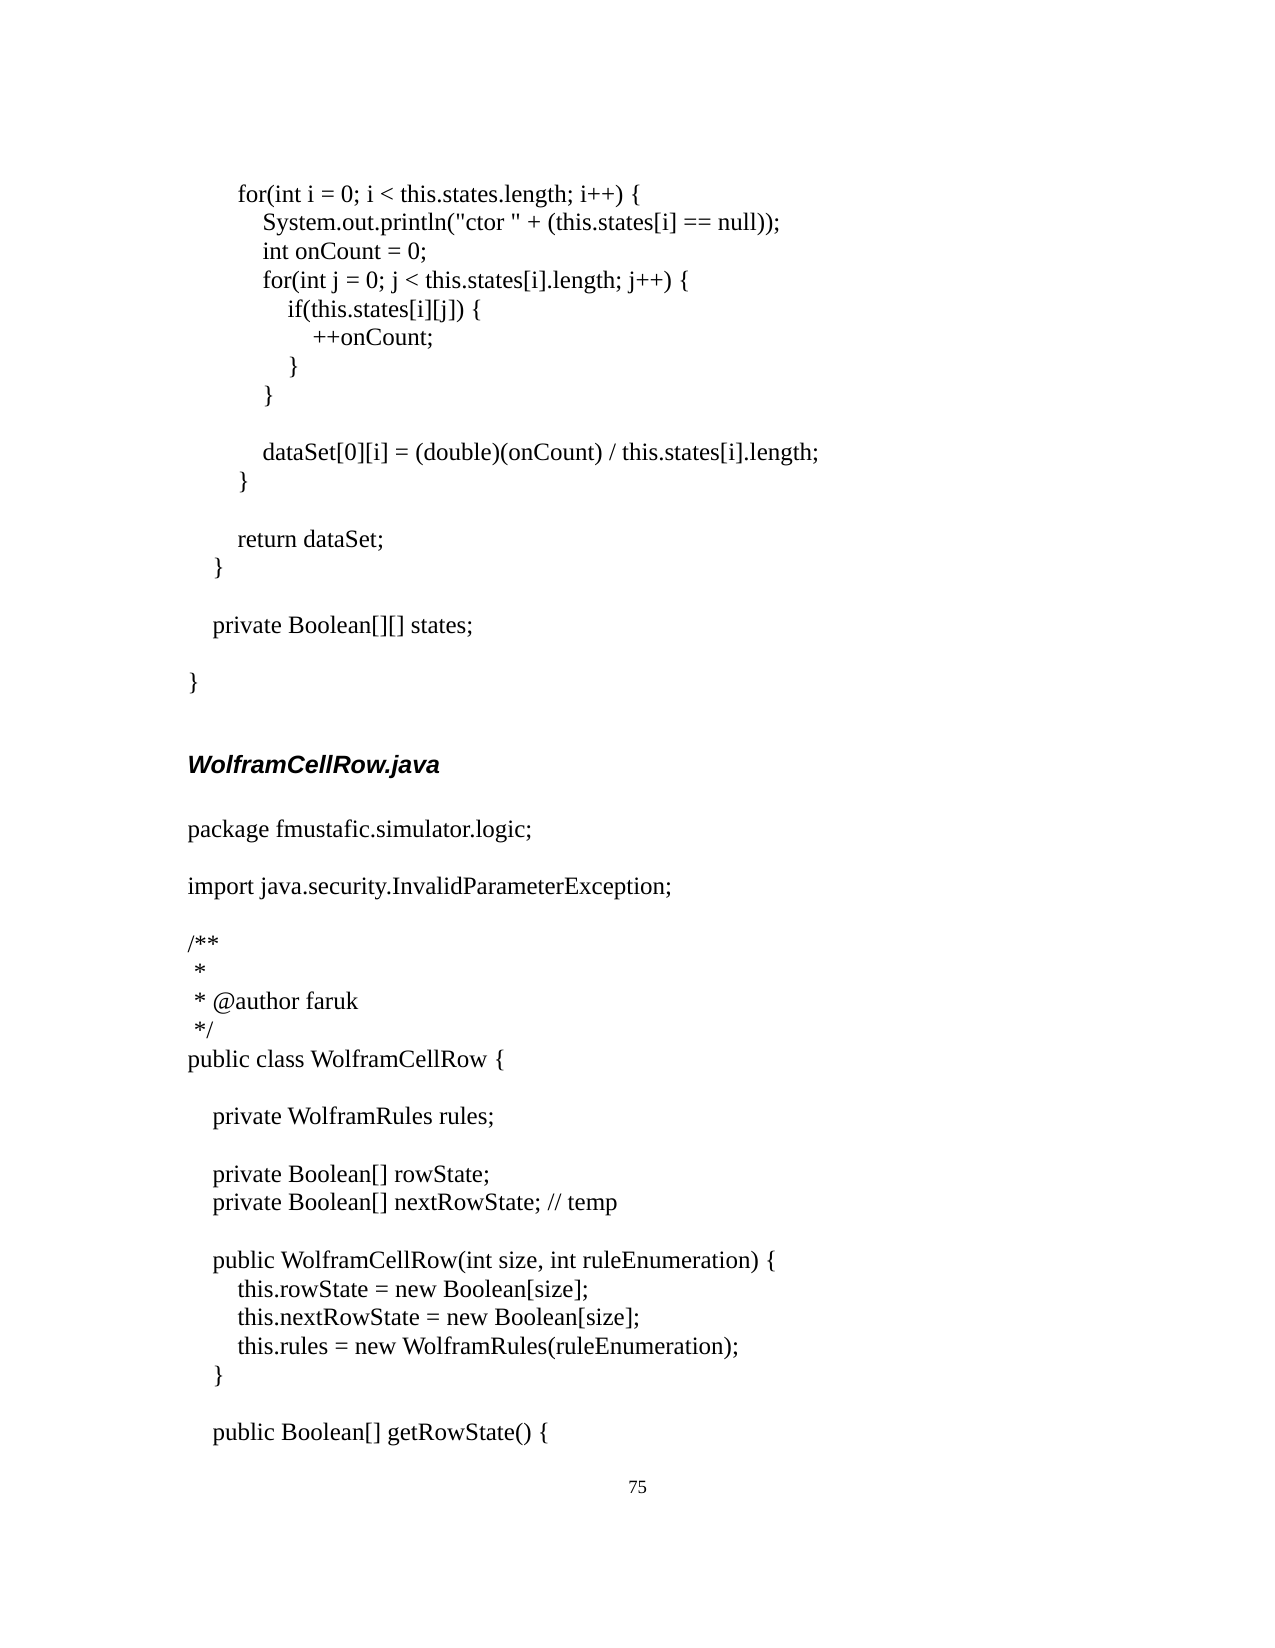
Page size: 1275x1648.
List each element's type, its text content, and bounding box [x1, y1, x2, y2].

text */ [187, 1015, 1088, 1044]
text private Boolean[] nextRowState; // temp [187, 1187, 1088, 1216]
text public Boolean[] getRowState() { [187, 1417, 1088, 1446]
text this.rowState = new Boolean[size]; [187, 1274, 1088, 1302]
text System.out.println("ctor " + (this.states[i] == null)); [187, 207, 1088, 236]
text ++onCount; [187, 322, 1088, 351]
text if(this.states[i][j]) { [187, 294, 1088, 322]
text } [187, 466, 1088, 495]
text private Boolean[] rowState; [187, 1159, 1088, 1187]
text int onCount = 0; [187, 236, 1088, 265]
text import java.security.InvalidParameterException; [187, 871, 1088, 900]
text private Boolean[][] states; [187, 610, 1088, 639]
text public WolframCellRow(int size, int ruleEnumeration) { [187, 1245, 1088, 1274]
text } [187, 667, 1088, 696]
text package fmustafic.simulator.logic; [187, 814, 1088, 842]
text for(int i = 0; i < this.states.length; i++) { [187, 179, 1088, 207]
text } [187, 552, 1088, 581]
text private WolframRules rules; [187, 1101, 1088, 1130]
text * @author faruk [187, 986, 1088, 1015]
text return dataSet; [187, 524, 1088, 552]
text } [187, 1360, 1088, 1389]
text } [187, 380, 1088, 409]
text /** [187, 929, 1088, 957]
text this.rules = new WolframRules(ruleEnumeration); [187, 1331, 1088, 1360]
text this.nextRowState = new Boolean[size]; [187, 1302, 1088, 1331]
subtitle WolframCellRow.java [187, 750, 1088, 779]
text for(int j = 0; j < this.states[i].length; j++) { [187, 265, 1088, 294]
text dataSet[0][i] = (double)(onCount) / this.states[i].length; [187, 437, 1088, 466]
text public class WolframCellRow { [187, 1044, 1088, 1072]
text } [187, 351, 1088, 380]
text * [187, 957, 1088, 986]
